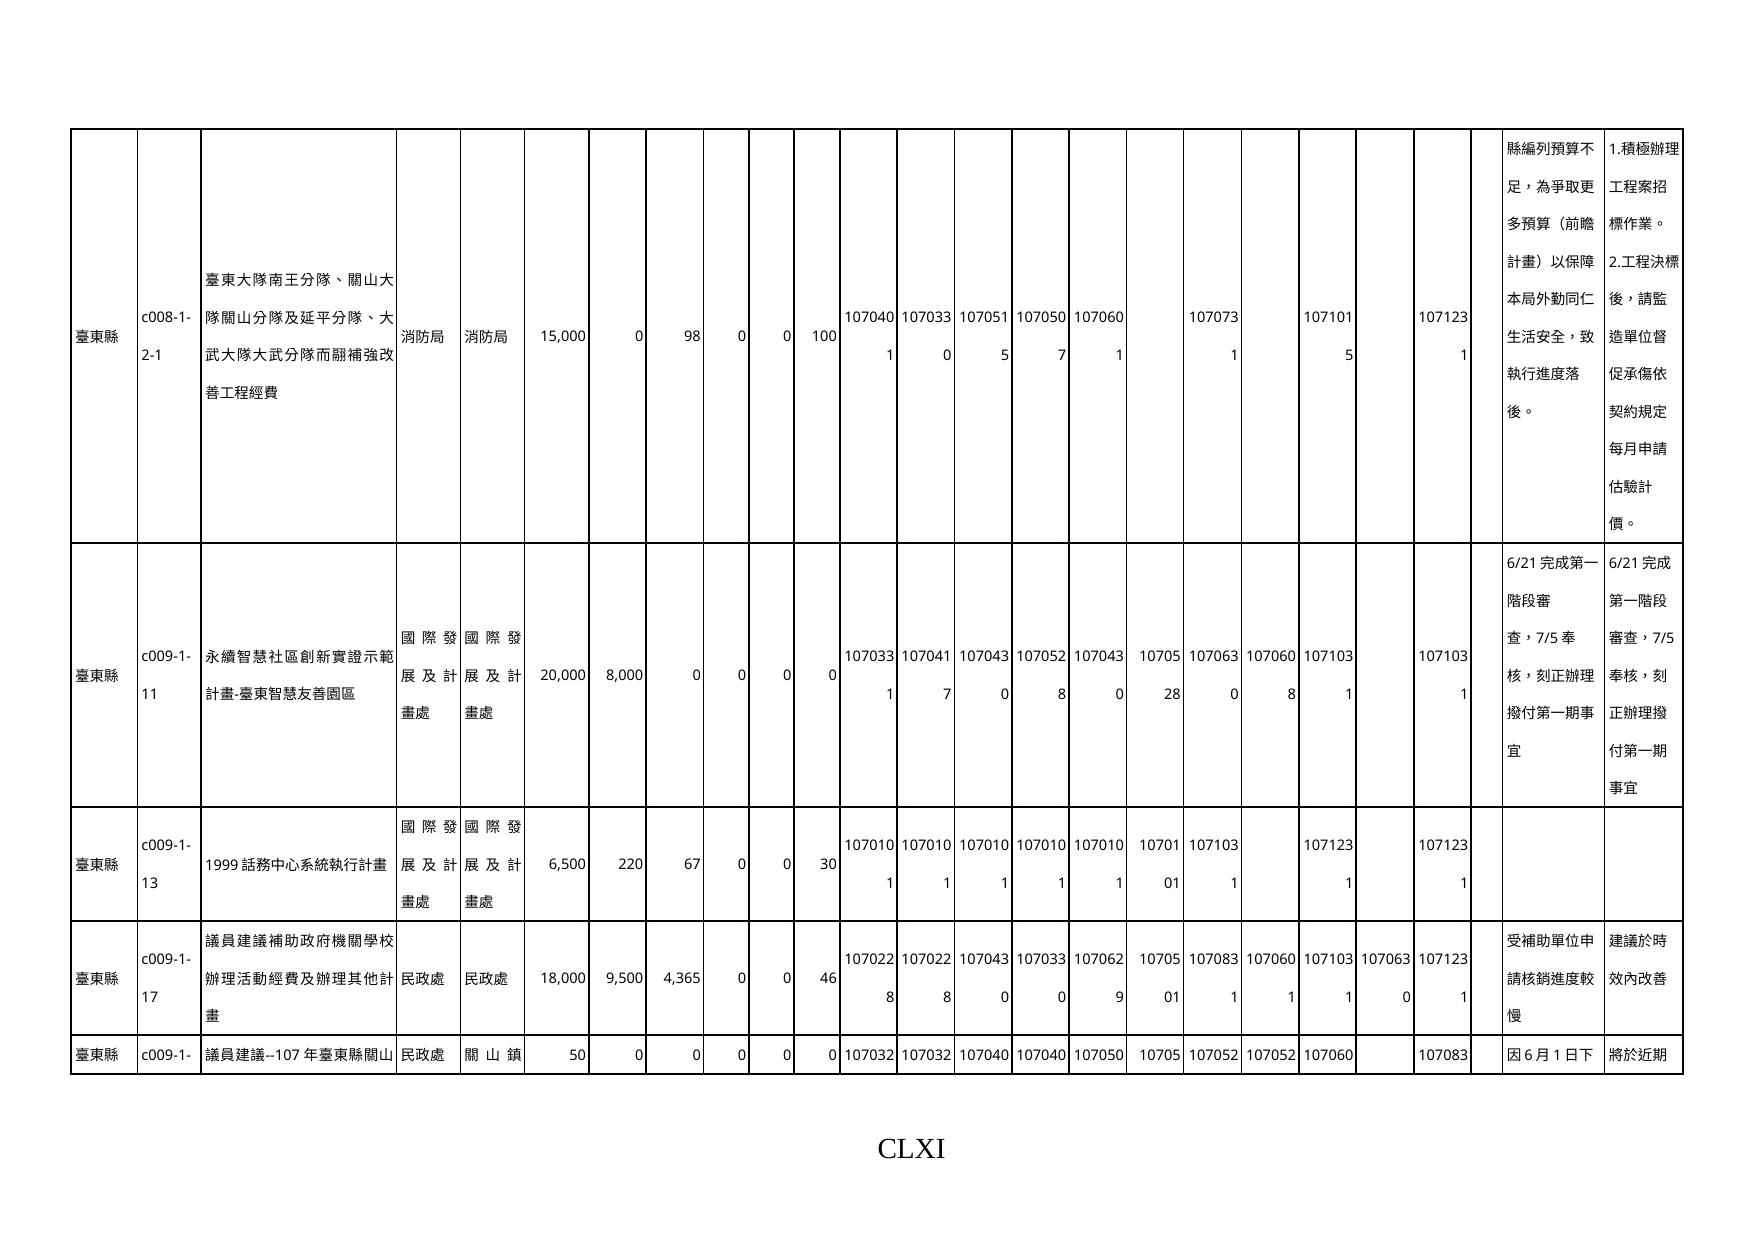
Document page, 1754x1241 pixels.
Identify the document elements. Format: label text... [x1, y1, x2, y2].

table_cell 0 [750, 544, 793, 806]
table_cell 1070330 [898, 130, 954, 542]
table_cell 107050 [1070, 1036, 1126, 1073]
table_cell 1.積極辦理工程案招標作業。 2.工程決標後，請監造單位督促承傷依契約規定每月申請估驗計價。 [1605, 130, 1682, 542]
table_cell 0 [590, 1036, 645, 1073]
table_cell 107052 [1242, 1036, 1298, 1073]
table_cell 1070331 [841, 544, 896, 806]
table_cell [1605, 808, 1682, 920]
table_cell 107040 [1013, 1036, 1068, 1073]
table_cell 30 [795, 808, 839, 920]
table_cell 107032 [841, 1036, 896, 1073]
table_cell 1070101 [841, 808, 896, 920]
table_cell 臺東縣 [72, 130, 137, 542]
table_cell 1071231 [1300, 808, 1355, 920]
table_cell 1070507 [1013, 130, 1068, 542]
table_cell 1070228 [898, 922, 954, 1034]
table_cell 0 [750, 130, 793, 542]
table_cell 議員建議補助政府機關學校辦理活動經費及辦理其他計畫 [202, 922, 396, 1034]
table_cell 1070608 [1242, 544, 1298, 806]
table_cell 1070330 [1013, 922, 1068, 1034]
table_cell 臺東大隊南王分隊、關山大隊關山分隊及延平分隊、大武大隊大武分隊而翮補強改善工程經費 [202, 130, 396, 542]
table_cell 0 [704, 808, 748, 920]
table_cell [1503, 808, 1604, 920]
table_cell 1070101 [1070, 808, 1126, 920]
table_cell 100 [795, 130, 839, 542]
table_cell 1070630 [1184, 544, 1241, 806]
table_cell 0 [647, 1036, 703, 1073]
table_cell 關山鎮 [461, 1036, 524, 1073]
table_cell 1071031 [1184, 808, 1241, 920]
table_cell 0 [647, 544, 703, 806]
table_cell 9,500 [590, 922, 645, 1034]
table_cell [1472, 1036, 1502, 1073]
table_cell 1070528 [1013, 544, 1068, 806]
table_cell 1070228 [841, 922, 896, 1034]
table_cell [1242, 130, 1298, 542]
table_cell 1070101 [1013, 808, 1068, 920]
table_cell 50 [525, 1036, 588, 1073]
table_cell 107060 [1300, 1036, 1355, 1073]
table_cell 1071231 [1415, 922, 1470, 1034]
table_cell 1070501 [1127, 922, 1183, 1034]
table_cell 10705 [1127, 1036, 1183, 1073]
table_cell 0 [704, 1036, 748, 1073]
table_cell 1070515 [955, 130, 1011, 542]
table_cell [1472, 130, 1502, 542]
table_cell 98 [647, 130, 703, 542]
table_cell 永續智慧社區創新實證示範計畫-臺東智慧友善園區 [202, 544, 396, 806]
table_cell 臺東縣 [72, 808, 137, 920]
table_cell 0 [795, 544, 839, 806]
table_cell 臺東縣 [72, 544, 137, 806]
table_cell [1472, 544, 1502, 806]
table_cell 1070430 [955, 922, 1011, 1034]
table_cell 107040 [955, 1036, 1011, 1073]
table_cell 1070401 [841, 130, 896, 542]
table_cell 6/21完成第一階段審查，7/5奉核，刻正辦理撥付第一期事宜 [1503, 544, 1604, 806]
table_cell c009-1- [138, 1036, 200, 1073]
table_cell 0 [704, 544, 748, 806]
table_cell 1070731 [1184, 130, 1241, 542]
table_cell 8,000 [590, 544, 645, 806]
table_cell 1070601 [1070, 130, 1126, 542]
table_cell 0 [704, 922, 748, 1034]
table_cell 議員建議--107年臺東縣關山 [202, 1036, 396, 1073]
table_cell [1472, 922, 1502, 1034]
table_cell 0 [750, 808, 793, 920]
table_cell 46 [795, 922, 839, 1034]
table_cell 6/21完成第一階段審查，7/5奉核，刻正辦理撥付第一期事宜 [1605, 544, 1682, 806]
table_cell [1472, 808, 1502, 920]
table_cell 1070101 [955, 808, 1011, 920]
table_cell [1127, 130, 1183, 542]
table_cell 1070630 [1357, 922, 1413, 1034]
table_cell 民政處 [397, 1036, 460, 1073]
table_cell 因6月1日下 [1503, 1036, 1604, 1073]
table_cell 1071031 [1415, 544, 1470, 806]
table_cell 1071031 [1300, 544, 1355, 806]
table_cell 1071031 [1300, 922, 1355, 1034]
table_cell c009-1-11 [138, 544, 200, 806]
table_cell 20,000 [525, 544, 588, 806]
table_cell 國際發展及計畫處 [461, 808, 524, 920]
table_cell 1070430 [955, 544, 1011, 806]
table_cell 1070417 [898, 544, 954, 806]
table_cell [1357, 544, 1413, 806]
table_cell 6,500 [525, 808, 588, 920]
table_cell 將於近期 [1605, 1036, 1682, 1073]
table_cell c009-1-13 [138, 808, 200, 920]
table_cell 0 [750, 922, 793, 1034]
table_cell 受補助單位申請核銷進度較慢 [1503, 922, 1604, 1034]
table_cell 18,000 [525, 922, 588, 1034]
table_cell 67 [647, 808, 703, 920]
table_cell 民政處 [397, 922, 460, 1034]
table_cell 0 [590, 130, 645, 542]
table_cell 建議於時效內改善 [1605, 922, 1682, 1034]
table_cell 1999話務中心系統執行計畫 [202, 808, 396, 920]
table_cell 縣編列預算不足，為爭取更多預算（前瞻計畫）以保障本局外勤同仁生活安全，致執行進度落後。 [1503, 130, 1604, 542]
table_cell 臺東縣 [72, 922, 137, 1034]
table_cell [1242, 808, 1298, 920]
table_cell 107083 [1415, 1036, 1470, 1073]
table_cell 107052 [1184, 1036, 1241, 1073]
table_cell 民政處 [461, 922, 524, 1034]
table_cell 消防局 [397, 130, 460, 542]
table_cell 0 [704, 130, 748, 542]
table_cell 1070601 [1242, 922, 1298, 1034]
table_cell 1070831 [1184, 922, 1241, 1034]
table_cell 1070101 [898, 808, 954, 920]
table_cell 1071231 [1415, 130, 1470, 542]
table_cell c009-1-17 [138, 922, 200, 1034]
table_cell 0 [795, 1036, 839, 1073]
table_cell [1357, 1036, 1413, 1073]
table_cell 1071015 [1300, 130, 1355, 542]
table_cell 1071231 [1415, 808, 1470, 920]
table_cell 15,000 [525, 130, 588, 542]
table_cell 1070629 [1070, 922, 1126, 1034]
table_cell 1070430 [1070, 544, 1126, 806]
table_cell 國際發展及計畫處 [397, 544, 460, 806]
table_cell 220 [590, 808, 645, 920]
table_cell 0 [750, 1036, 793, 1073]
table_cell [1357, 808, 1413, 920]
table_cell [1357, 130, 1413, 542]
table_cell 1070528 [1127, 544, 1183, 806]
table_cell 國際發展及計畫處 [461, 544, 524, 806]
table_cell 國際發展及計畫處 [397, 808, 460, 920]
table_cell 1070101 [1127, 808, 1183, 920]
table_cell c008-1-2-1 [138, 130, 200, 542]
table_cell 107032 [898, 1036, 954, 1073]
table_cell 消防局 [461, 130, 524, 542]
table_cell 4,365 [647, 922, 703, 1034]
table_cell 臺東縣 [72, 1036, 137, 1073]
